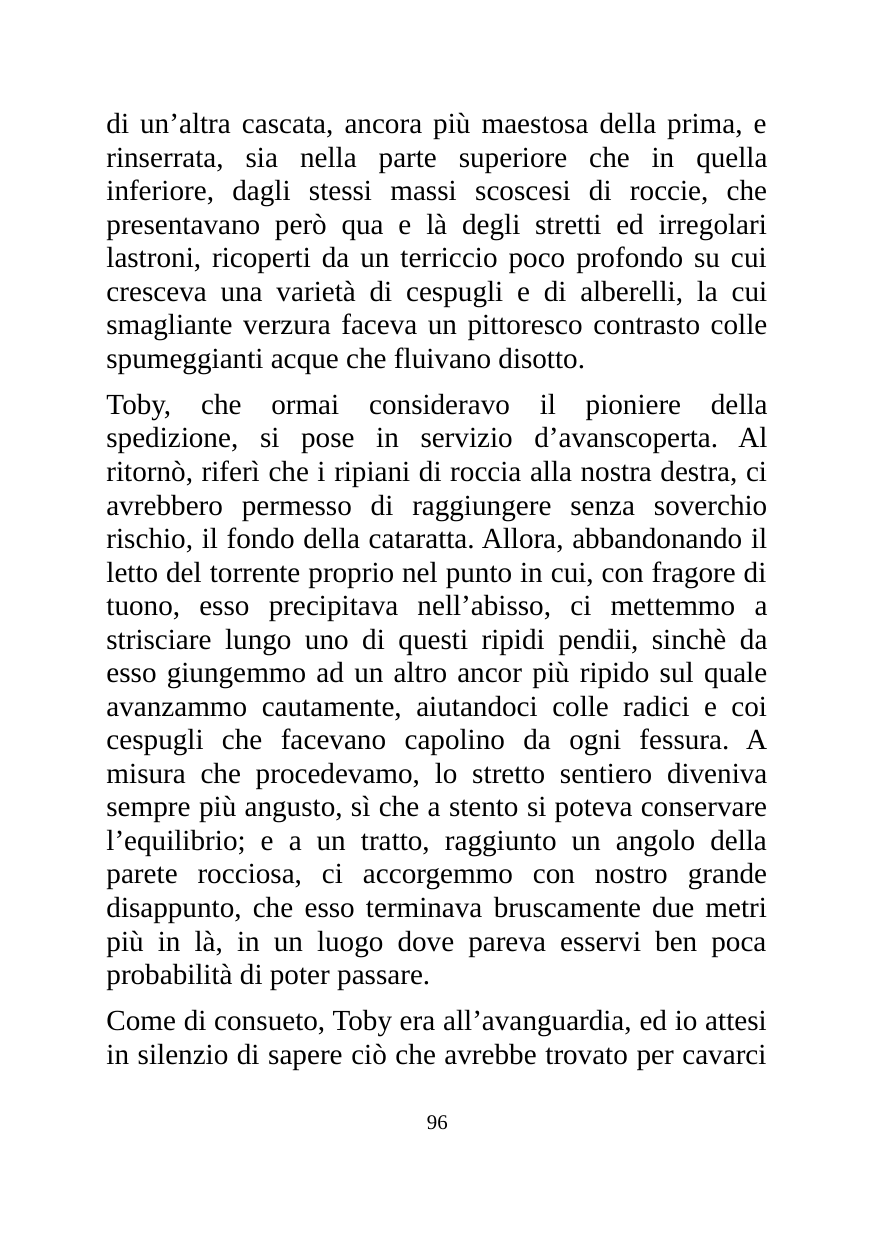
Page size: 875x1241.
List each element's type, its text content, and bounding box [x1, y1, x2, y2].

text Come di consueto, Toby era all’avanguardia, ed io attesi in silenzio di sapere ciò che avrebbe trovato per cavarci [106, 1003, 768, 1070]
text di un’altra cascata, ancora più maestosa della prima, e rinserrata, sia nella parte superiore che in quella inferiore, dagli stessi massi scoscesi di roccie, che presentavano però qua e là degli stretti ed irregolari lastroni, ricoperti da un terriccio poco profondo su cui cresceva una varietà di cespugli e di alberelli, la cui smagliante verzura faceva un pittoresco contrasto colle spumeggianti acque che fluivano disotto. [106, 106, 768, 374]
text Toby, che ormai consideravo il pioniere della spedizione, si pose in servizio d’avanscoperta. Al ritornò, riferì che i ripiani di roccia alla nostra destra, ci avrebbero permesso di raggiungere senza soverchio rischio, il fondo della cataratta. Allora, abbandonando il letto del torrente proprio nel punto in cui, con fragore di tuono, esso precipitava nell’abisso, ci mettemmo a strisciare lungo uno di questi ripidi pendii, sinchè da esso giungemmo ad un altro ancor più ripido sul quale avanzammo cautamente, aiutandoci colle radici e coi cespugli che facevano capolino da ogni fessura. A misura che procedevamo, lo stretto sentiero diveniva sempre più angusto, sì che a stento si poteva conservare l’equilibrio; e a un tratto, raggiunto un angolo della parete rocciosa, ci accorgemmo con nostro grande disappunto, che esso terminava bruscamente due metri più in là, in un luogo dove pareva esservi ben poca probabilità di poter passare. [106, 387, 768, 991]
